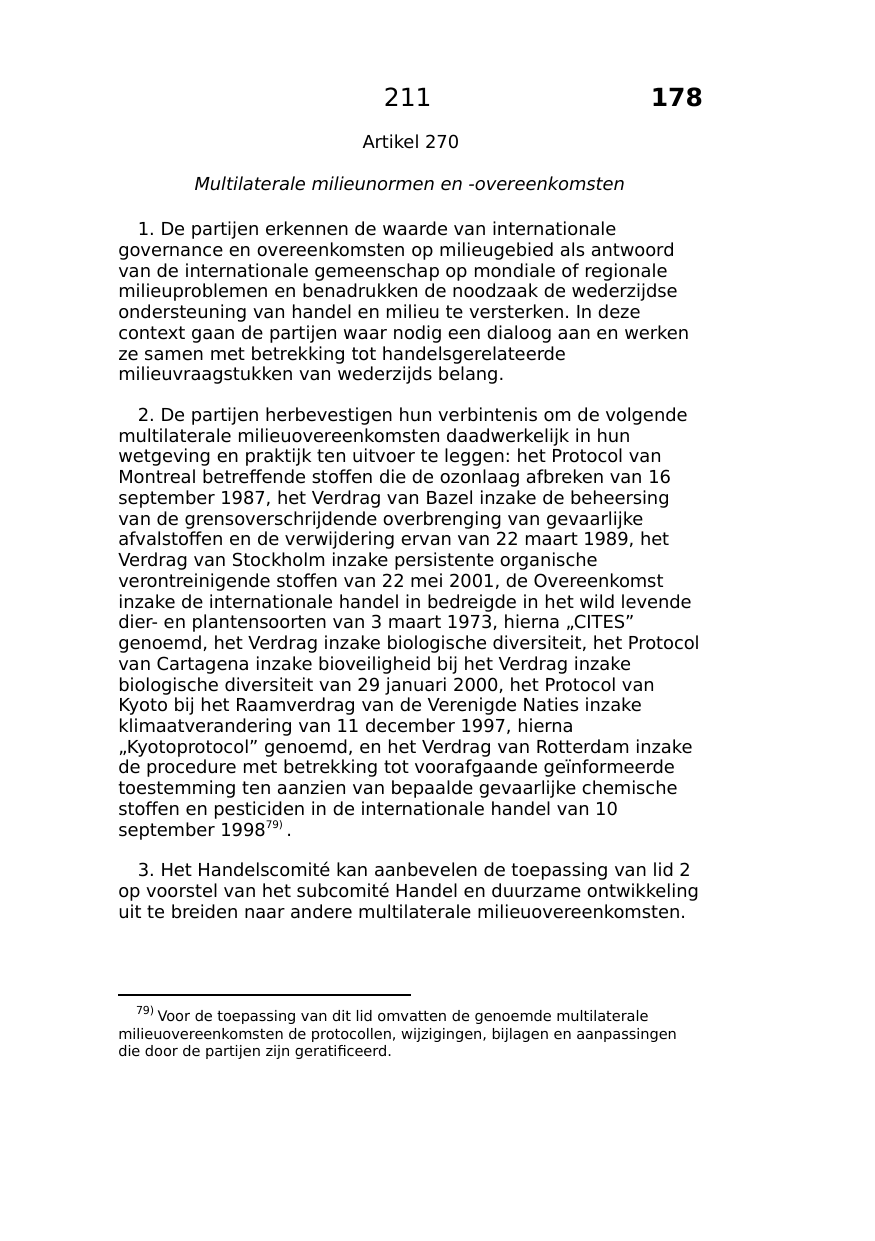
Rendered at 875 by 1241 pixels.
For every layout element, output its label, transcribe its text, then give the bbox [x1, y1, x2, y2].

text 3. Het Handelscomité kan aanbevelen de toepassing van lid 2 op voorstel van het subcomité Handel en duurzame ontwikkeling uit te breiden naar andere multilaterale milieuovereenkomsten. [118, 860, 703, 922]
text 2. De partijen herbevestigen hun verbintenis om de volgende multilaterale milieuovereenkomsten daadwerkelijk in hun wetgeving en praktijk ten uitvoer te leggen: het Protocol van Montreal betreffende stoffen die de ozonlaag afbreken van 16 september 1987, het Verdrag van Bazel inzake de beheersing van de grensoverschrijdende overbrenging van gevaarlijke afvalstoffen en de verwijdering ervan van 22 maart 1989, het Verdrag van Stockholm inzake persistente organische verontreinigende stoffen van 22 mei 2001, de Overeenkomst inzake de internationale handel in bedreigde in het wild levende dier- en plantensoorten van 3 maart 1973, hierna „CITES” genoemd, het Verdrag inzake biologische diversiteit, het Protocol van Cartagena inzake bioveiligheid bij het Verdrag inzake biologische diversiteit van 29 januari 2000, het Protocol van Kyoto bij het Raamverdrag van de Verenigde Naties inzake klimaatverandering van 11 december 1997, hierna „Kyotoprotocol” genoemd, en het Verdrag van Rotterdam inzake de procedure met betrekking tot voorafgaande geïnformeerde toestemming ten aanzien van bepaalde gevaarlijke chemische stoffen en pesticiden in de internationale handel van 10 september 1998. [118, 405, 703, 840]
text Voor de toepassing van dit lid omvatten de genoemde multilaterale milieuovereenkomsten de protocollen, wijzigingen, bijlagen en aanpassingen die door de partijen zijn geratificeerd. [118, 1004, 703, 1060]
text 1. De partijen erkennen de waarde van internationale governance en overeenkomsten op milieugebied als antwoord van de internationale gemeenschap op mondiale of regionale milieuproblemen en benadrukken de noodzaak de wederzijdse ondersteuning van handel en milieu te versterken. In deze context gaan de partijen waar nodig een dialoog aan en werken ze samen met betrekking tot handelsgerelateerde milieuvraagstukken van wederzijds belang. [118, 219, 703, 385]
subtitle Artikel 270 Multilaterale milieunormen en -overeenkomsten [118, 132, 703, 194]
